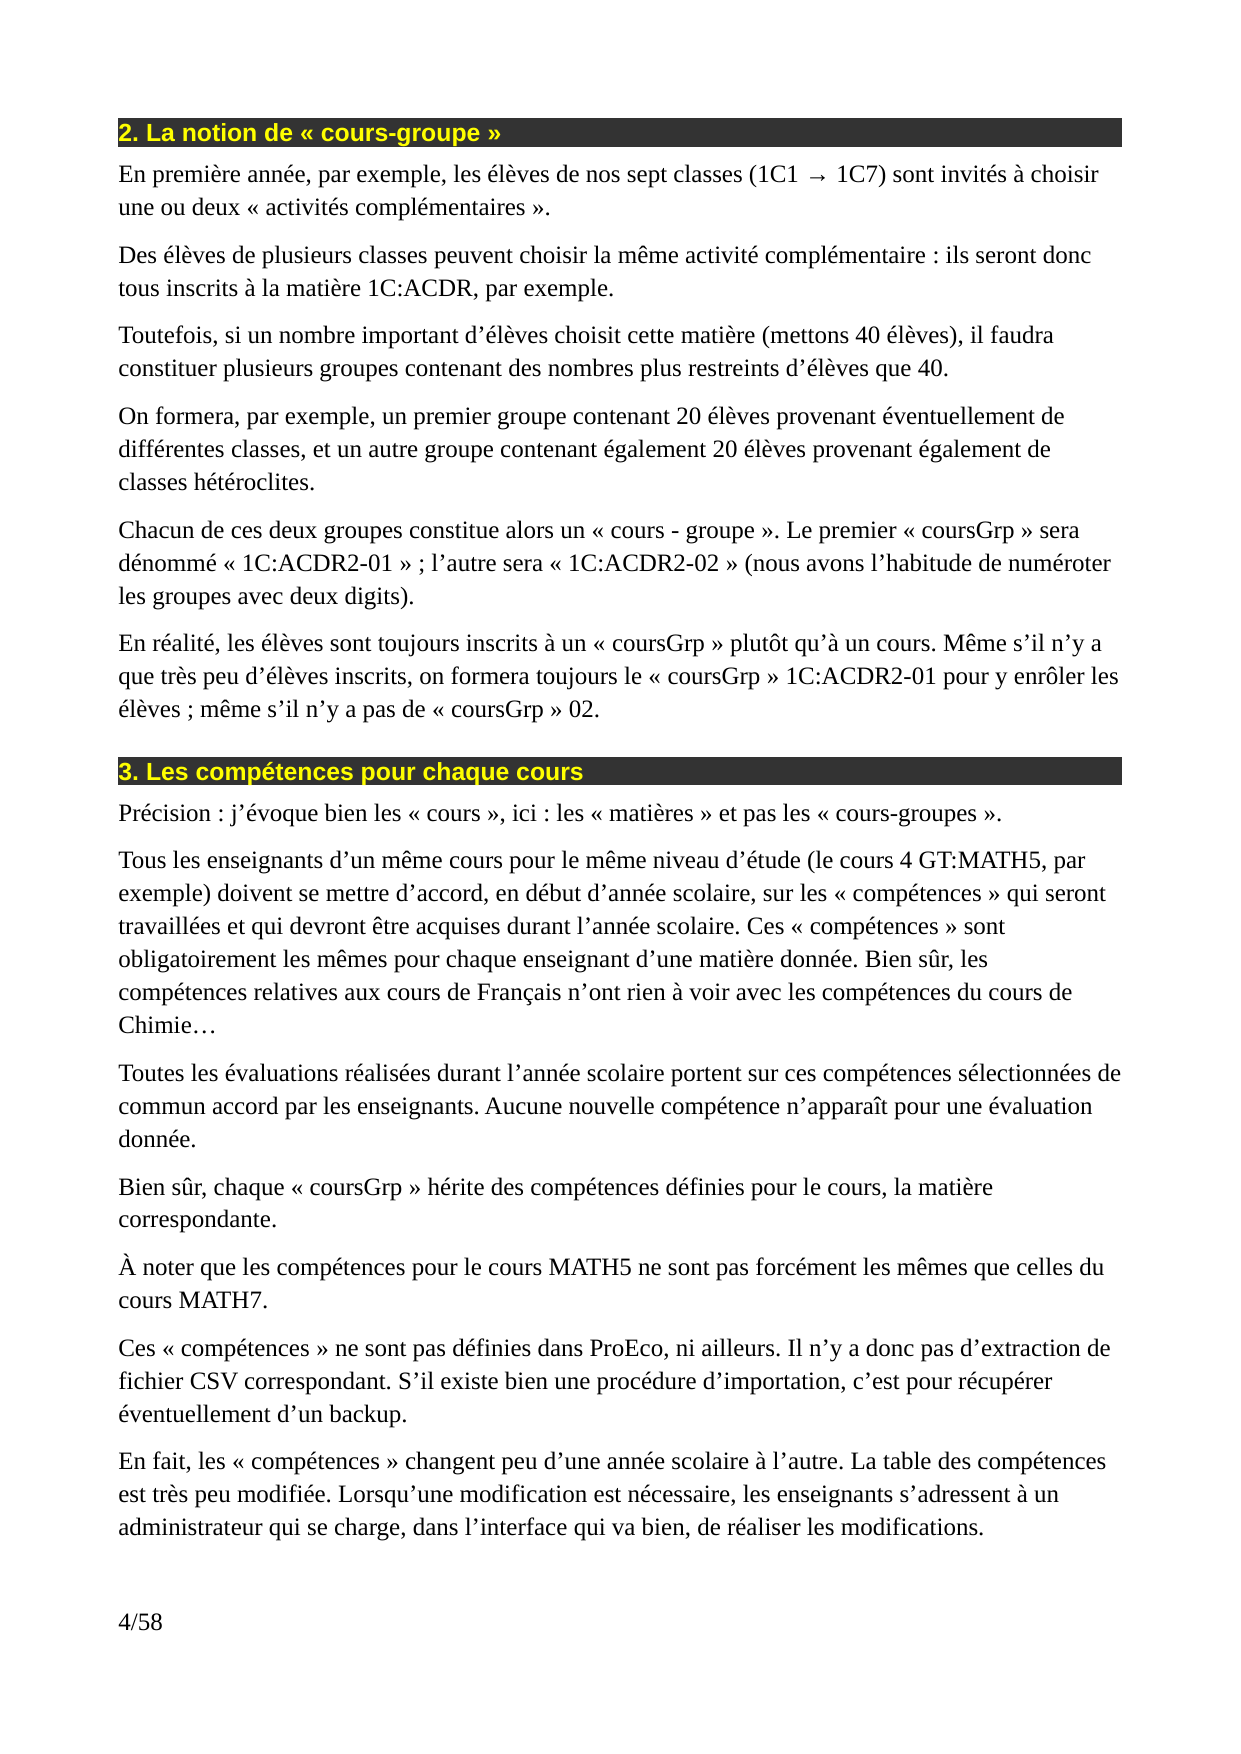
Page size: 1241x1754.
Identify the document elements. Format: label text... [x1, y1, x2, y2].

text En réalité, les élèves sont toujours inscrits à un « coursGrp » plutôt qu’à un cours. Même s’il n’y a que très peu d’élèves inscrits, on formera toujours le « coursGrp » 1C:ACDR2-01 pour y enrôler les élèves ; même s’il n’y a pas de « coursGrp » 02. [118, 628, 1122, 723]
text Des élèves de plusieurs classes peuvent choisir la même activité complémentaire : ils seront donc tous inscrits à la matière 1C:ACDR, par exemple. [118, 240, 1122, 302]
text On formera, par exemple, un premier groupe contenant 20 élèves provenant éventuellement de différentes classes, et un autre groupe contenant également 20 élèves provenant également de classes hétéroclites. [118, 401, 1122, 496]
text En première année, par exemple, les élèves de nos sept classes (1C1 → 1C7) sont invités à choisir une ou deux « activités complémentaires ». [118, 159, 1122, 221]
text Toutes les évaluations réalisées durant l’année scolaire portent sur ces compétences sélectionnées de commun accord par les enseignants. Aucune nouvelle compétence n’apparaît pour une évaluation donnée. [118, 1058, 1122, 1153]
text Ces « compétences » ne sont pas définies dans ProEco, ni ailleurs. Il n’y a donc pas d’extraction de fichier CSV correspondant. S’il existe bien une procédure d’importation, c’est pour récupérer éventuellement d’un backup. [118, 1333, 1122, 1428]
text En fait, les « compétences » changent peu d’une année scolaire à l’autre. La table des compétences est très peu modifiée. Lorsqu’une modification est nécessaire, les enseignants s’adressent à un administrateur qui se charge, dans l’interface qui va bien, de réaliser les modifications. [118, 1446, 1122, 1541]
text Chacun de ces deux groupes constitue alors un « cours - groupe ». Le premier « coursGrp » sera dénommé « 1C:ACDR2-01 » ; l’autre sera « 1C:ACDR2-02 » (nous avons l’habitude de numéroter les groupes avec deux digits). [118, 515, 1122, 609]
text Bien sûr, chaque « coursGrp » hérite des compétences définies pour le cours, la matière correspondante. [118, 1172, 1122, 1233]
text Toutefois, si un nombre important d’élèves choisit cette matière (mettons 40 élèves), il faudra constituer plusieurs groupes contenant des nombres plus restreints d’élèves que 40. [118, 320, 1122, 382]
text Précision : j’évoque bien les « cours », ici : les « matières » et pas les « cours-groupes ». [118, 798, 1122, 826]
text Tous les enseignants d’un même cours pour le même niveau d’étude (le cours 4 GT:MATH5, par exemple) doivent se mettre d’accord, en début d’année scolaire, sur les « compétences » qui seront travaillées et qui devront être acquises durant l’année scolaire. Ces « compétences » sont obligatoirement les mêmes pour chaque enseignant d’une matière donnée. Bien sûr, les compétences relatives aux cours de Français n’ont rien à voir avec les compétences du cours de Chimie… [118, 845, 1122, 1039]
subtitle La notion de « cours-groupe » [118, 118, 1122, 147]
text À noter que les compétences pour le cours MATH5 ne sont pas forcément les mêmes que celles du cours MATH7. [118, 1252, 1122, 1314]
subtitle Les compétences pour chaque cours [118, 757, 1122, 785]
